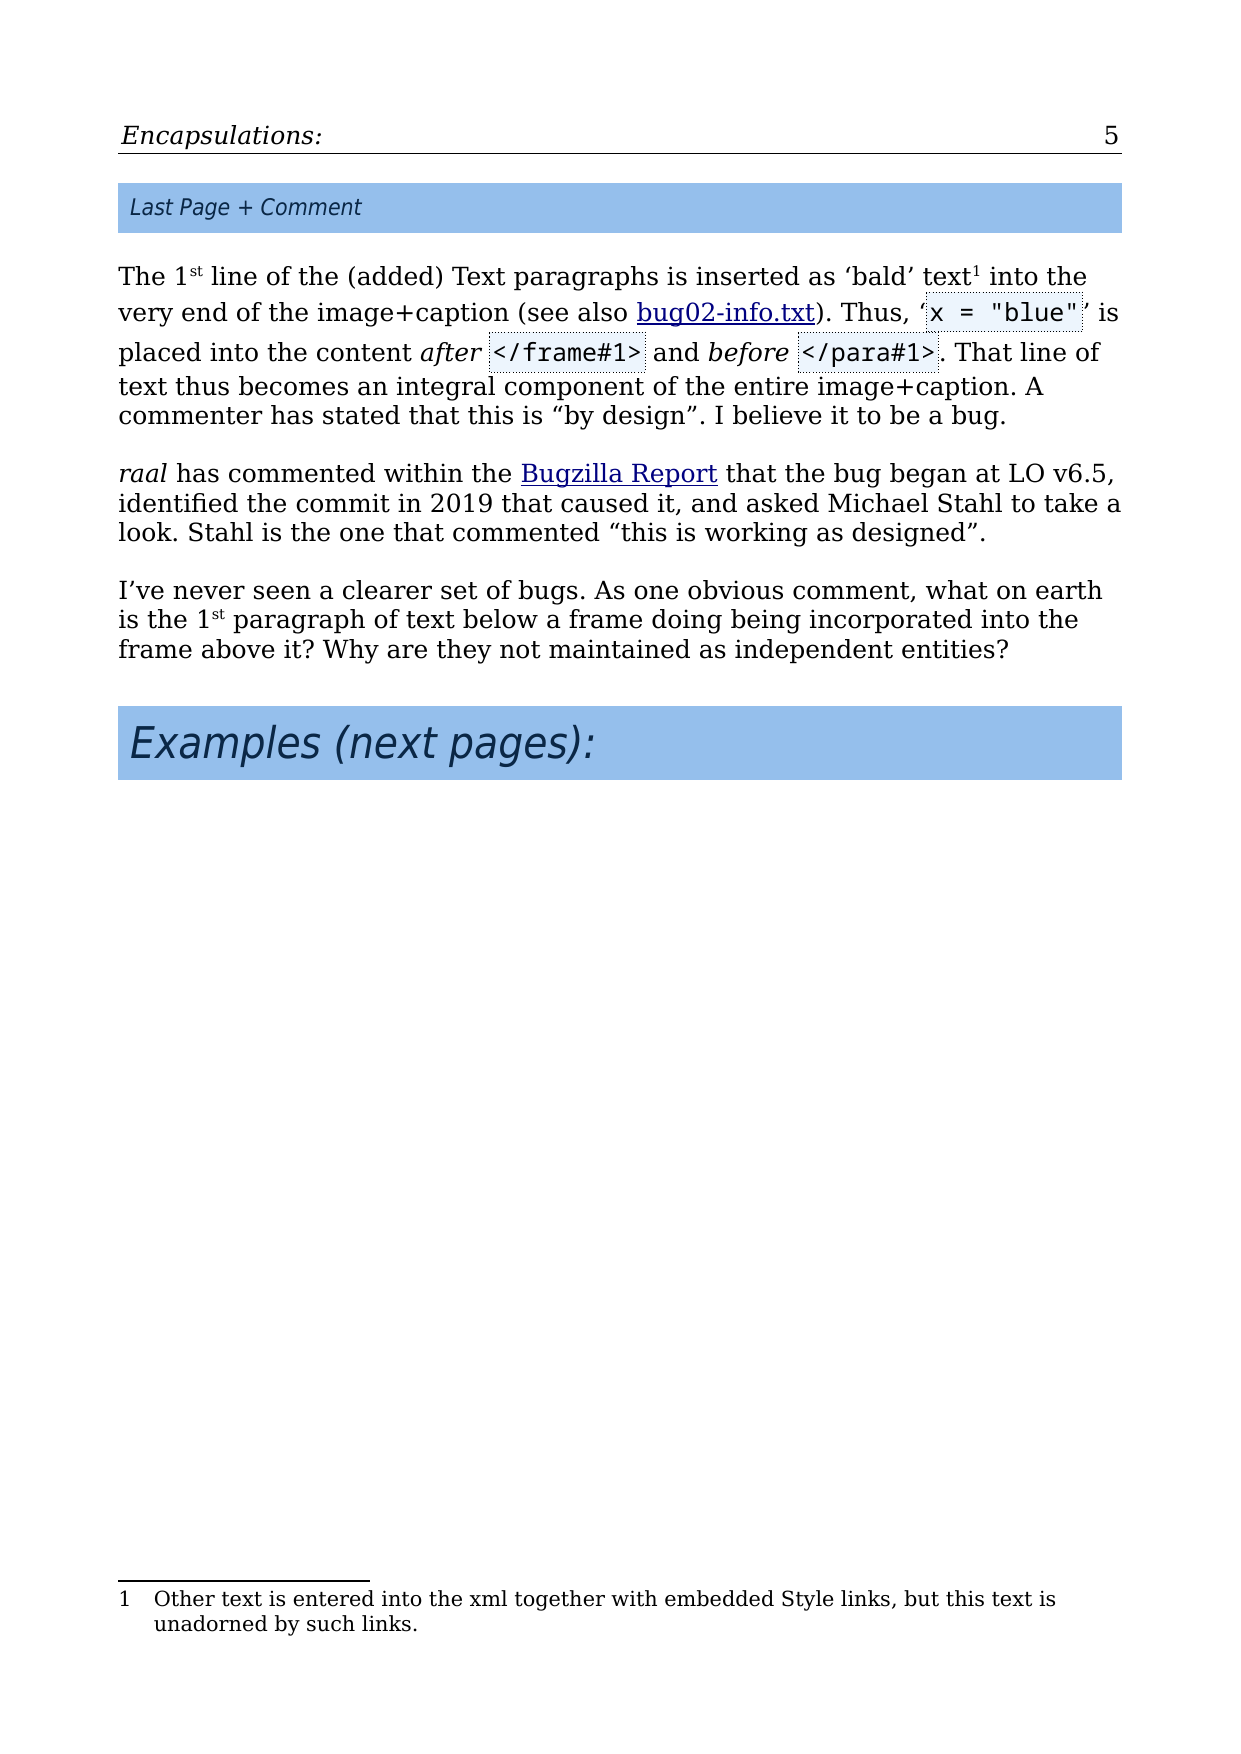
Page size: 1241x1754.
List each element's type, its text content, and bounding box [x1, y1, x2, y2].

text raal has commented within the Bugzilla Report that the bug began at LO v6.5, identified the commit in 2019 that caused it, and asked Michael Stahl to take a look. Stahl is the one that commented “this is working as designed”. [118, 459, 1122, 547]
subtitle Last Page + Comment [118, 183, 1122, 233]
subtitle Examples (next pages): [118, 706, 1122, 780]
text The 1st line of the (added) Text paragraphs is inserted as ‘bald’ text into the very end of the image+caption (see also bug02-info.txt). Thus, ‘x = "blue"’ is placed into the content after </frame#1> and before </para#1>. That line of text thus becomes an integral component of the entire image+caption. A commenter has stated that this is “by design”. I believe it to be a bug. [118, 262, 1122, 430]
text I’ve never seen a clearer set of bugs. As one obvious comment, what on earth is the 1st paragraph of text below a frame doing being incorporated into the frame above it? Why are they not maintained as independent entities? [118, 577, 1122, 664]
text Other text is entered into the xml together with embedded Style links, but this text is unadorned by such links. [118, 1587, 1122, 1636]
